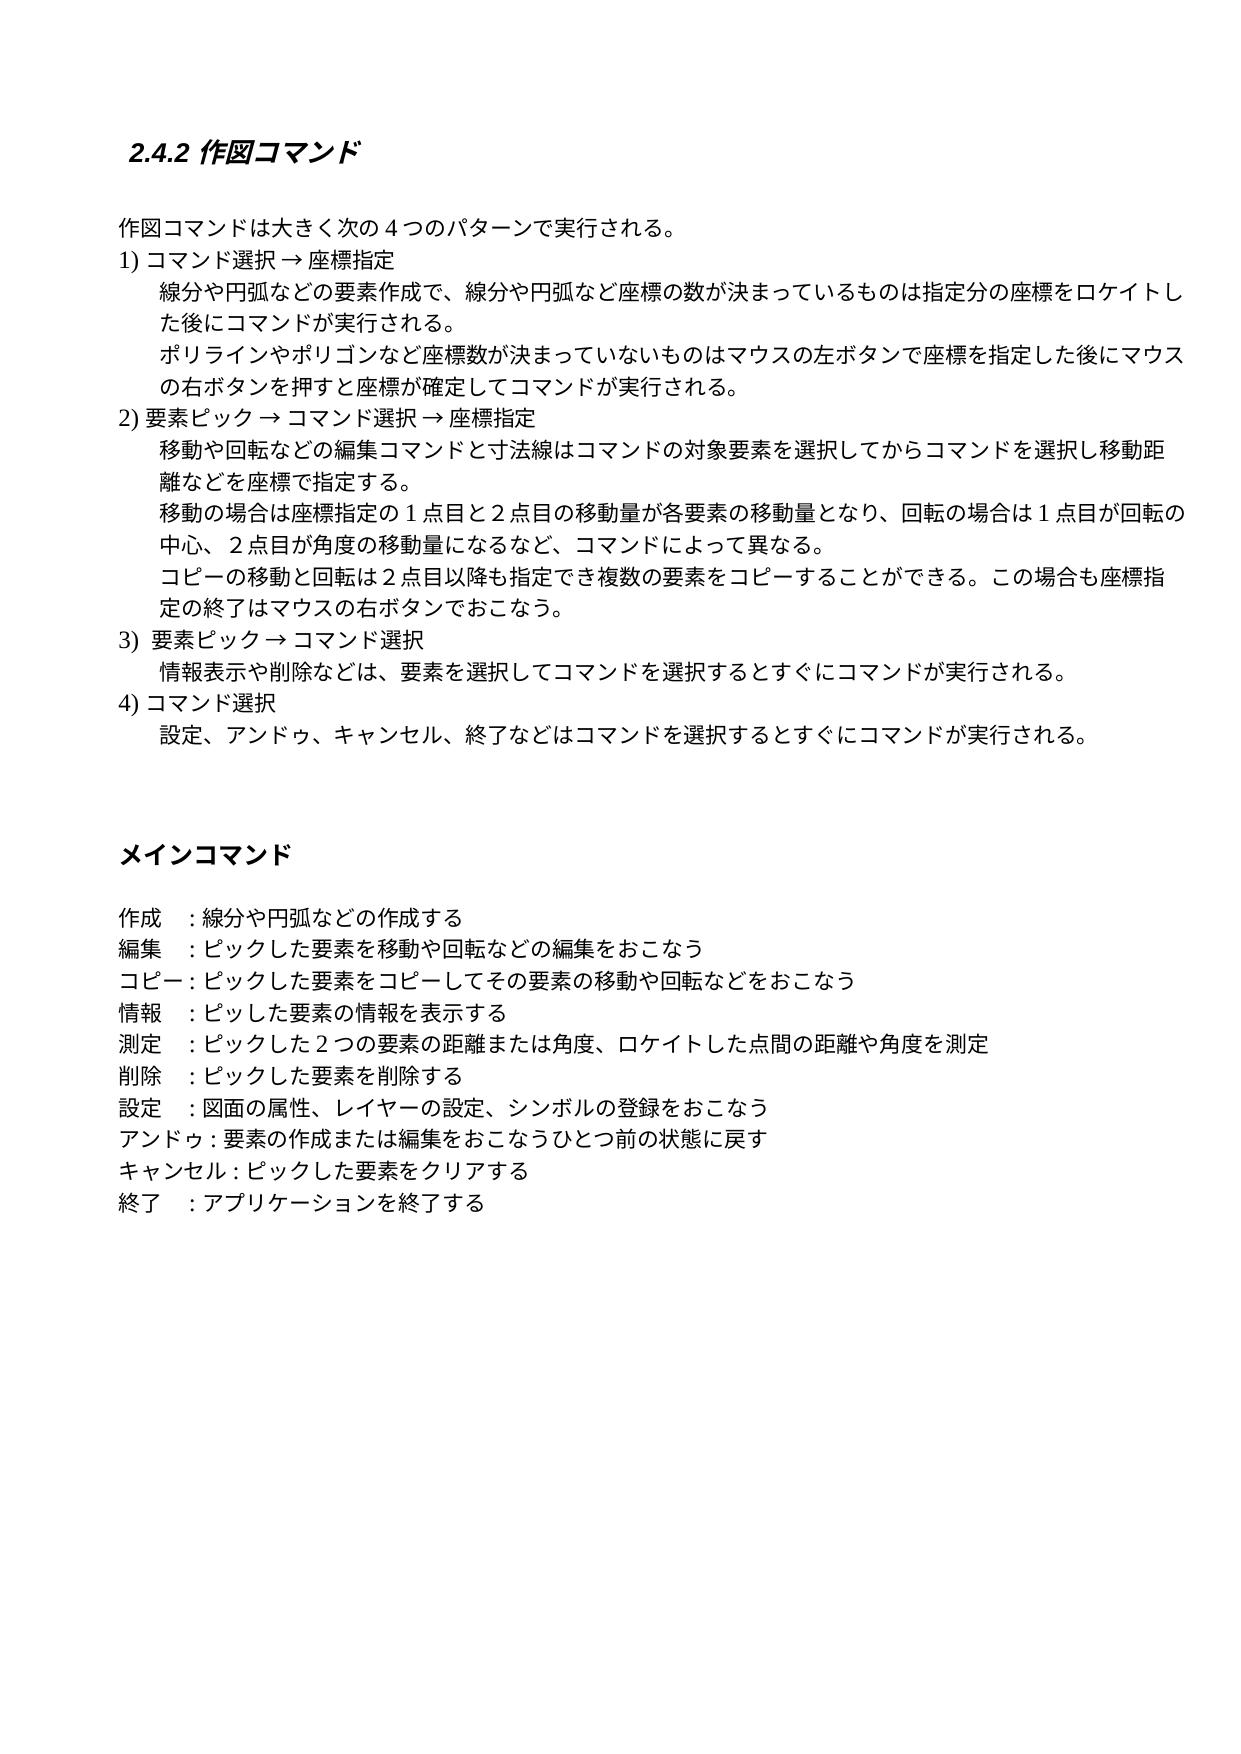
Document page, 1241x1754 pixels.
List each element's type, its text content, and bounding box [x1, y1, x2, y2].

text 削除 : ピックした要素を削除する [118, 1059, 1187, 1091]
subtitle 2.4.2 作図コマンド [129, 131, 1187, 170]
text 作成 : 線分や円弧などの作成する [118, 901, 1187, 932]
text 線分や円弧などの要素作成で、線分や円弧など座標の数が決まっているものは指定分の座標をロケイトした後にコマンドが実行される。 [159, 274, 1187, 338]
text メインコマンド [118, 836, 1187, 872]
text 情報 : ピッした要素の情報を表示する [118, 996, 1187, 1027]
text 移動の場合は座標指定の1点目と２点目の移動量が各要素の移動量となり、回転の場合は1点目が回転の中心、２点目が角度の移動量になるなど、コマンドによって異なる。 [159, 496, 1187, 559]
text 設定 : 図面の属性、レイヤーの設定、シンボルの登録をおこなう [118, 1091, 1187, 1122]
text 3) 要素ピック → コマンド選択 [118, 623, 1187, 654]
text キャンセル : ピックした要素をクリアする [118, 1154, 1187, 1186]
text 情報表示や削除などは、要素を選択してコマンドを選択するとすぐにコマンドが実行される。 [159, 654, 1187, 686]
text アンドゥ : 要素の作成または編集をおこなうひとつ前の状態に戻す [118, 1122, 1187, 1154]
text 4) コマンド選択 [118, 686, 1187, 718]
text 編集 : ピックした要素を移動や回転などの編集をおこなう [118, 932, 1187, 964]
text 設定、アンドゥ、キャンセル、終了などはコマンドを選択するとすぐにコマンドが実行される。 [159, 718, 1187, 749]
text ポリラインやポリゴンなど座標数が決まっていないものはマウスの左ボタンで座標を指定した後にマウスの右ボタンを押すと座標が確定してコマンドが実行される。 [159, 338, 1187, 401]
text 作図コマンドは大きく次の4つのパターンで実行される。 [118, 211, 1187, 243]
text 移動や回転などの編集コマンドと寸法線はコマンドの対象要素を選択してからコマンドを選択し移動距離などを座標で指定する。 [159, 433, 1187, 496]
text 1) コマンド選択 → 座標指定 [118, 243, 1187, 274]
text コピーの移動と回転は２点目以降も指定でき複数の要素をコピーすることができる。この場合も座標指定の終了はマウスの右ボタンでおこなう。 [159, 559, 1187, 623]
text 終了 : アプリケーションを終了する [118, 1186, 1187, 1217]
text 2) 要素ピック → コマンド選択 → 座標指定 [118, 401, 1187, 433]
text コピー : ピックした要素をコピーしてその要素の移動や回転などをおこなう [118, 964, 1187, 996]
text 測定 : ピックした2つの要素の距離または角度、ロケイトした点間の距離や角度を測定 [118, 1027, 1187, 1059]
